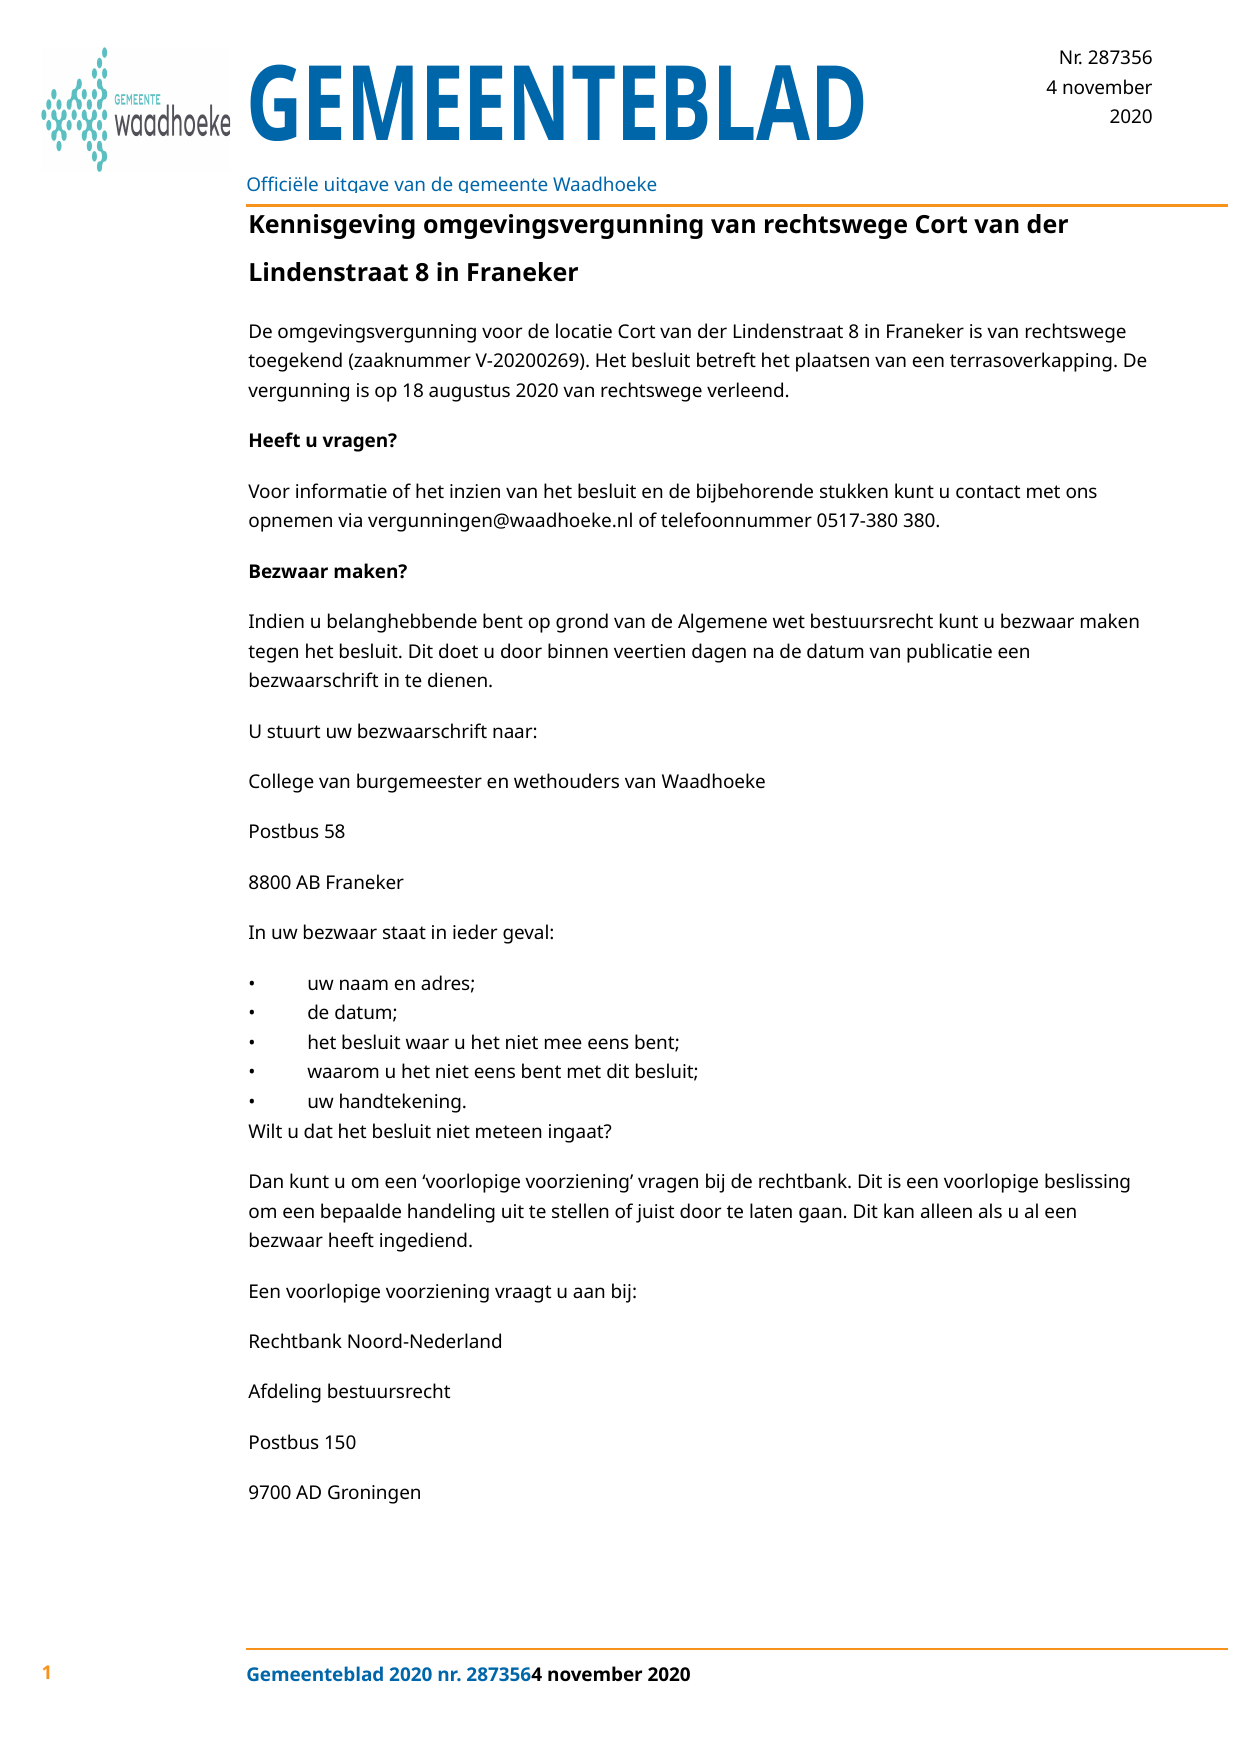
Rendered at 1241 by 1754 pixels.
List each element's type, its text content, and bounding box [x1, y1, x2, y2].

list waarom u het niet eens bent met dit besluit; [248, 1059, 1152, 1084]
text Een voorlopige voorziening vraagt u aan bij: [248, 1278, 1152, 1304]
picture [41, 47, 231, 172]
text 9700 AD Groningen [248, 1479, 1152, 1505]
text De omgevingsvergunning voor de locatie Cort van der Lindenstraat 8 in Franeker is van rechtswege toegekend (zaaknummer V-20200269). Het besluit betreft het plaatsen van een terrasoverkapping. De vergunning is op 18 augustus 2020 van rechtswege verleend. [248, 318, 1152, 403]
text Rechtbank Noord-Nederland [248, 1328, 1152, 1354]
list het besluit waar u het niet mee eens bent; [248, 1029, 1152, 1055]
text Heeft u vragen? [248, 427, 1152, 453]
text Postbus 58 [248, 819, 1152, 844]
text Kennisgeving omgevingsvergunning van rechtswege Cort van der Lindenstraat 8 in Franeker [248, 207, 1152, 288]
text Postbus 150 [248, 1429, 1152, 1455]
text Dan kunt u om een ‘voorlopige voorziening’ vragen bij de rechtbank. Dit is een voorlopige beslissing om een bepaalde handeling uit te stellen of juist door te laten gaan. Dit kan alleen als u al een bezwaar heeft ingediend. [248, 1168, 1152, 1253]
text College van burgemeester en wethouders van Waadhoeke [248, 768, 1152, 794]
text Indien u belanghebbende bent op grond van de Algemene wet bestuursrecht kunt u bezwaar maken tegen het besluit. Dit doet u door binnen veertien dagen na de datum van publicatie een bezwaarschrift in te dienen. [248, 608, 1152, 693]
text Afdeling bestuursrecht [248, 1379, 1152, 1404]
text 8800 AB Franeker [248, 869, 1152, 895]
text Wilt u dat het besluit niet meteen ingaat? [248, 1118, 1152, 1144]
list uw handtekening. [248, 1088, 1152, 1114]
list de datum; [248, 999, 1152, 1025]
text Bezwaar maken? [248, 558, 1152, 584]
list uw naam en adres; [248, 970, 1152, 996]
text Voor informatie of het inzien van het besluit en de bijbehorende stukken kunt u contact met ons opnemen via vergunningen@waadhoeke.nl of telefoonnummer 0517-380 380. [248, 478, 1152, 533]
text In uw bezwaar staat in ieder geval: [248, 919, 1152, 945]
text U stuurt uw bezwaarschrift naar: [248, 718, 1152, 744]
